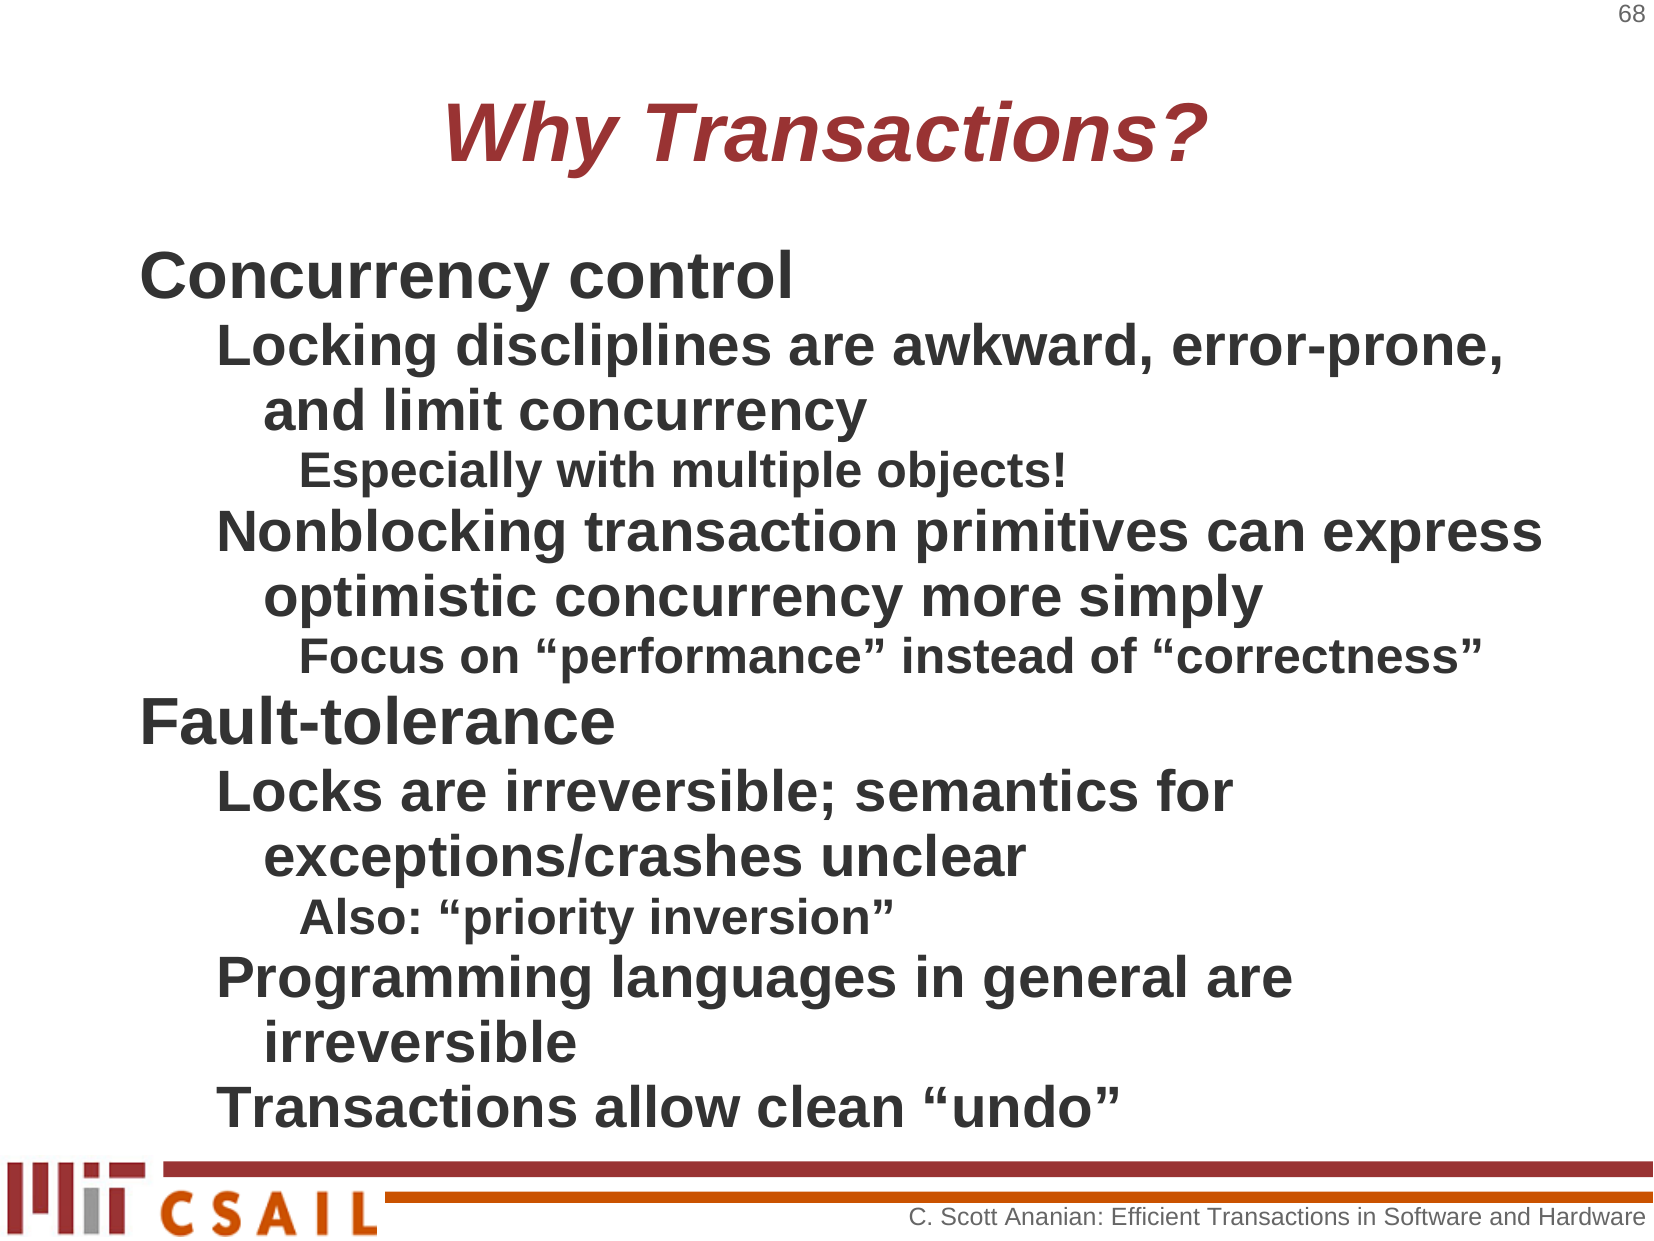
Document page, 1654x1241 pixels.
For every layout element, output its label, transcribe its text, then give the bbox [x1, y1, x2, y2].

picture [0, 1155, 377, 1237]
list Concurrency control Locking discliplines are awkward, error-prone, and limit concurrency Especially with multiple objects! Nonblocking transaction primitives can express optimistic concurrency more simply Focus on “performance” instead of “correctness” Fault-tolerance Locks are irreversible; semantics for exceptions/crashes unclear Also: “priority inversion” Programming languages in general are irreversible Transactions allow clean “undo” [121, 237, 1561, 1141]
title Why Transactions? [52, 28, 1601, 237]
